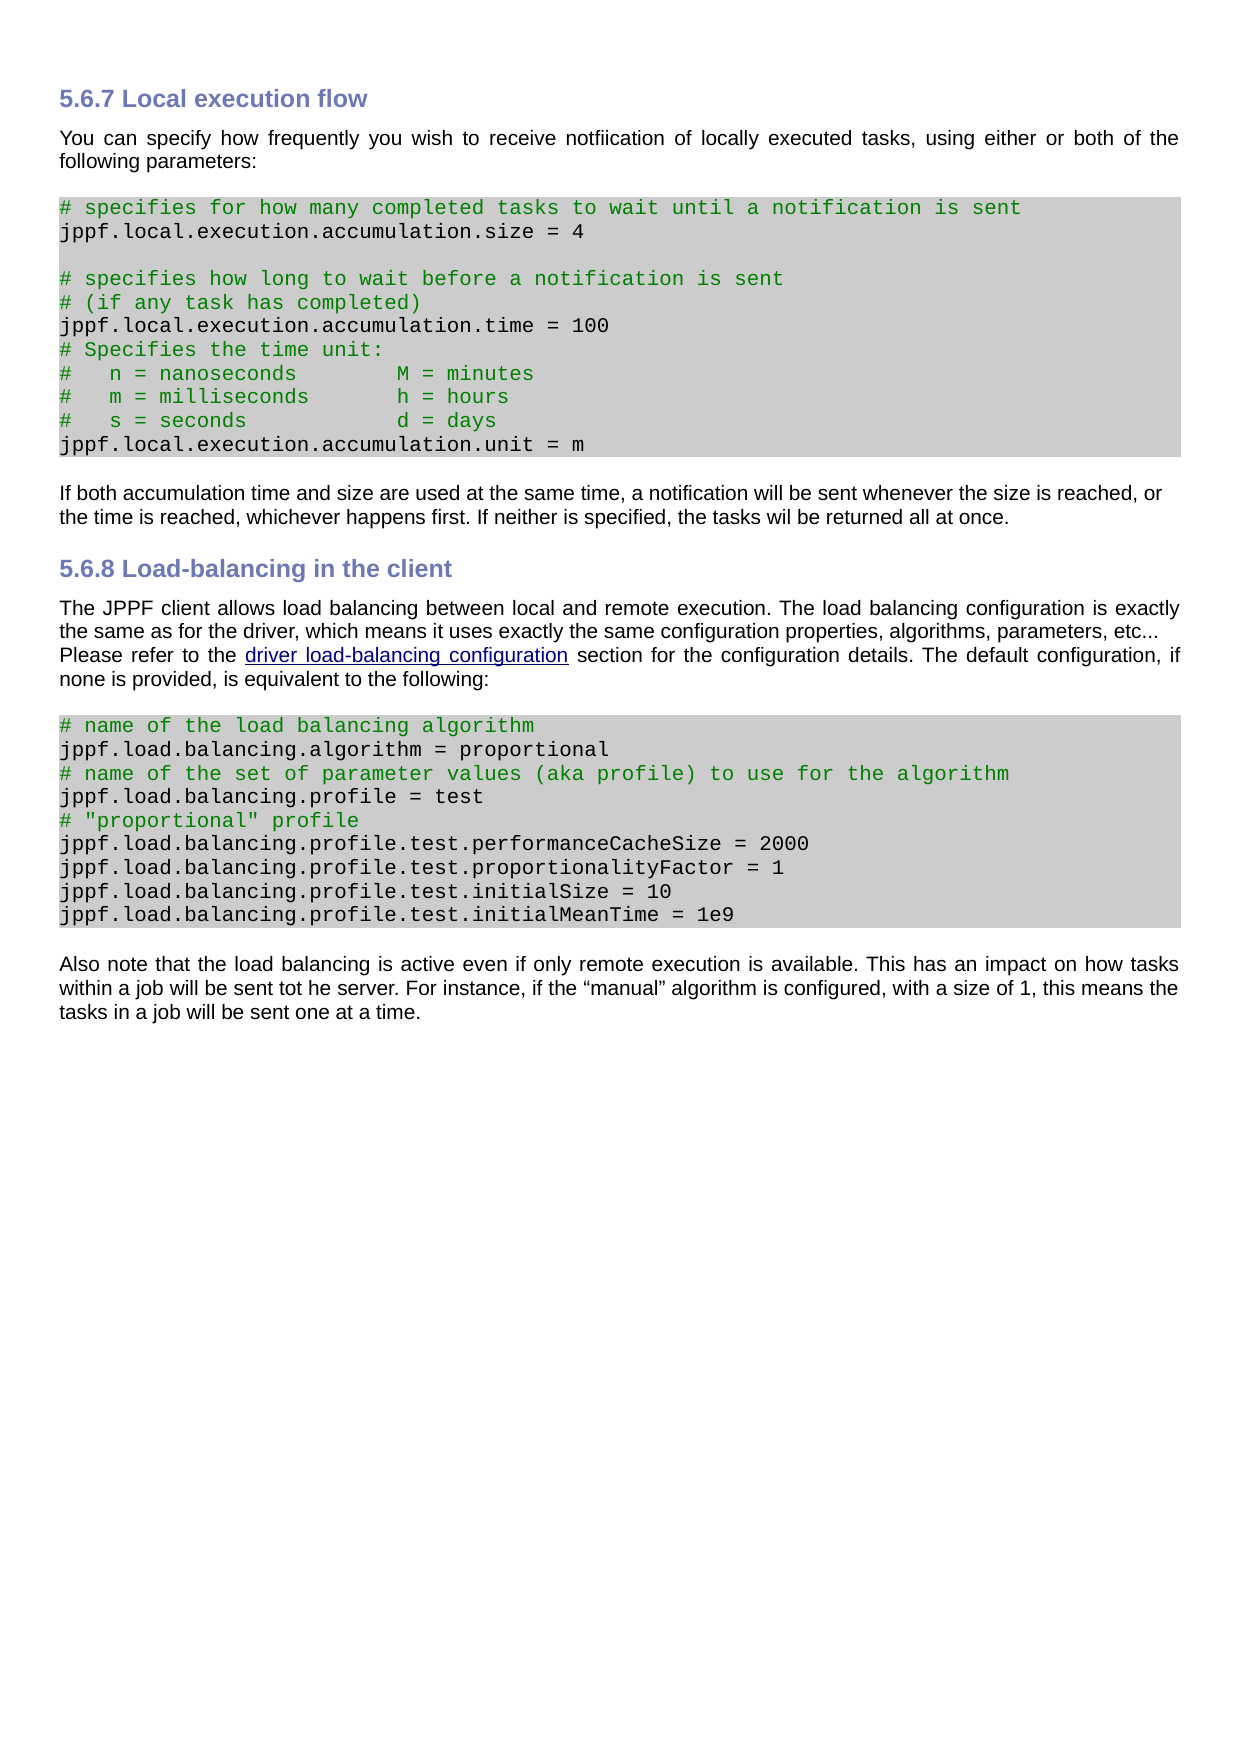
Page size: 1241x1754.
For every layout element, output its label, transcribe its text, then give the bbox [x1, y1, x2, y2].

text You can specify how frequently you wish to receive notfiication of locally executed tasks, using either or both of the following parameters: [59, 125, 1181, 173]
text jppf.load.balancing.profile.test.initialSize = 10 [59, 881, 1181, 904]
text # specifies how long to wait before a notification is sent [59, 268, 1181, 292]
text jppf.load.balancing.profile.test.initialMeanTime = 1e9 [59, 904, 1181, 928]
text # specifies for how many completed tasks to wait until a notification is sent jppf.local.execution.accumulation.size = 4 [59, 197, 1181, 244]
subtitle Load-balancing in the client [59, 554, 1181, 583]
text If both accumulation time and size are used at the same time, a notification will be sent whenever the size is reached, or the time is reached, whichever happens first. If neither is specified, the tasks wil be returned all at once. [59, 481, 1181, 529]
text Please refer to the driver load-balancing configuration section for the configuration details. The default configuration, if none is provided, is equivalent to the following: [59, 643, 1181, 691]
text Also note that the load balancing is active even if only remote execution is available. This has an impact on how tasks within a job will be sent tot he server. For instance, if the “manual” algorithm is configured, with a size of 1, this means the tasks in a job will be sent one at a time. [59, 952, 1181, 1024]
subtitle Local execution flow [59, 84, 1181, 113]
text The JPPF client allows load balancing between local and remote execution. The load balancing configuration is exactly the same as for the driver, which means it uses exactly the same configuration properties, algorithms, parameters, etc... [59, 595, 1181, 643]
text # "proportional" profile [59, 810, 1181, 833]
text jppf.load.balancing.profile.test.performanceCacheSize = 2000 [59, 833, 1181, 857]
text # name of the load balancing algorithm [59, 715, 1181, 739]
text # name of the set of parameter values (aka profile) to use for the algorithm [59, 762, 1181, 786]
text # Specifies the time unit: [59, 339, 1181, 363]
text jppf.load.balancing.algorithm = proportional [59, 739, 1181, 762]
text # n = nanoseconds M = minutes # m = milliseconds h = hours # s = seconds d = days jppf.local.execution.accumulation.unit = m [59, 363, 1181, 457]
text jppf.load.balancing.profile = test [59, 786, 1181, 810]
text jppf.load.balancing.profile.test.proportionalityFactor = 1 [59, 857, 1181, 881]
text # (if any task has completed) jppf.local.execution.accumulation.time = 100 [59, 292, 1181, 339]
